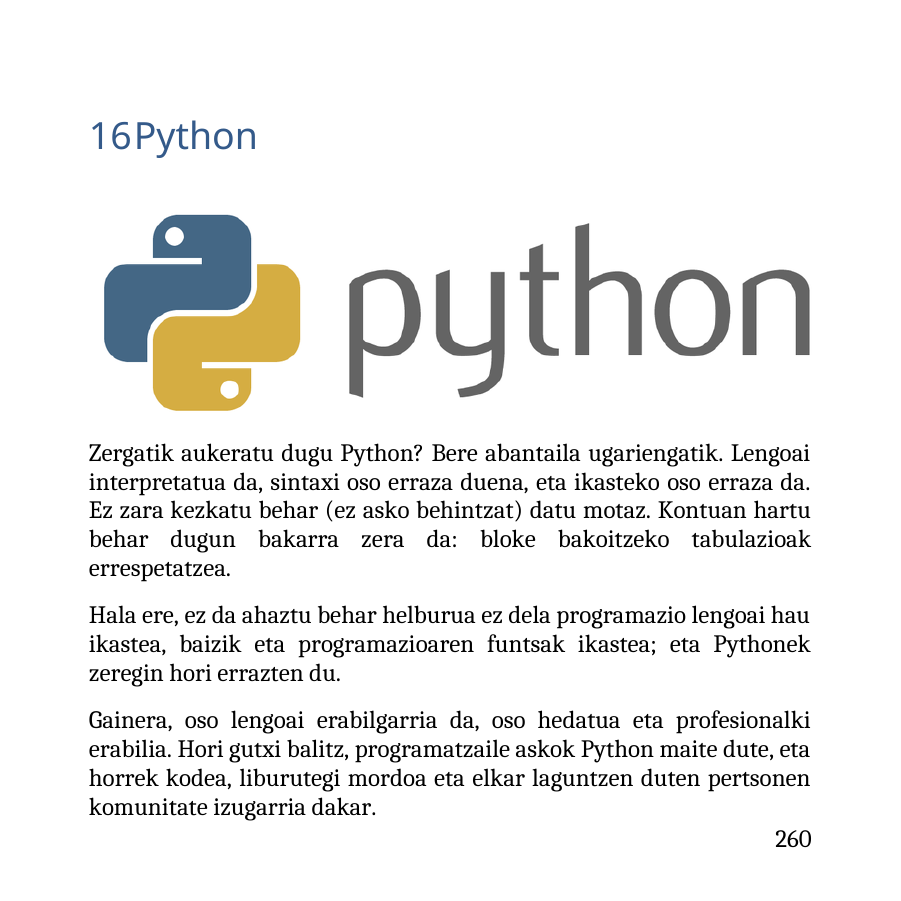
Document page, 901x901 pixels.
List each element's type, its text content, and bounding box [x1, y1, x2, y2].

text [89, 179, 811, 200]
text Gainera, oso lengoai erabilgarria da, oso hedatua eta profesionalki erabilia. Hori gutxi balitz, programatzaile askok Python maite dute, eta horrek kodea, liburutegi mordoa eta elkar laguntzen duten pertsonen komunitate izugarria dakar. [89, 706, 811, 821]
subtitle Python [89, 109, 811, 160]
text Hala ere, ez da ahaztu behar helburua ez dela programazio lengoai hau ikastea, baizik eta programazioaren funtsak ikastea; eta Pythonek zeregin hori errazten du. [89, 601, 811, 688]
text Zergatik aukeratu dugu Python? Bere abantaila ugariengatik. Lengoai interpretatua da, sintaxi oso erraza duena, eta ikasteko oso erraza da. Ez zara kezkatu behar (ez asko behintzat) datu motaz. Kontuan hartu behar dugun bakarra zera da: bloke bakoitzeko tabulazioak errespetatzea. [89, 421, 811, 583]
picture [88, 200, 828, 421]
